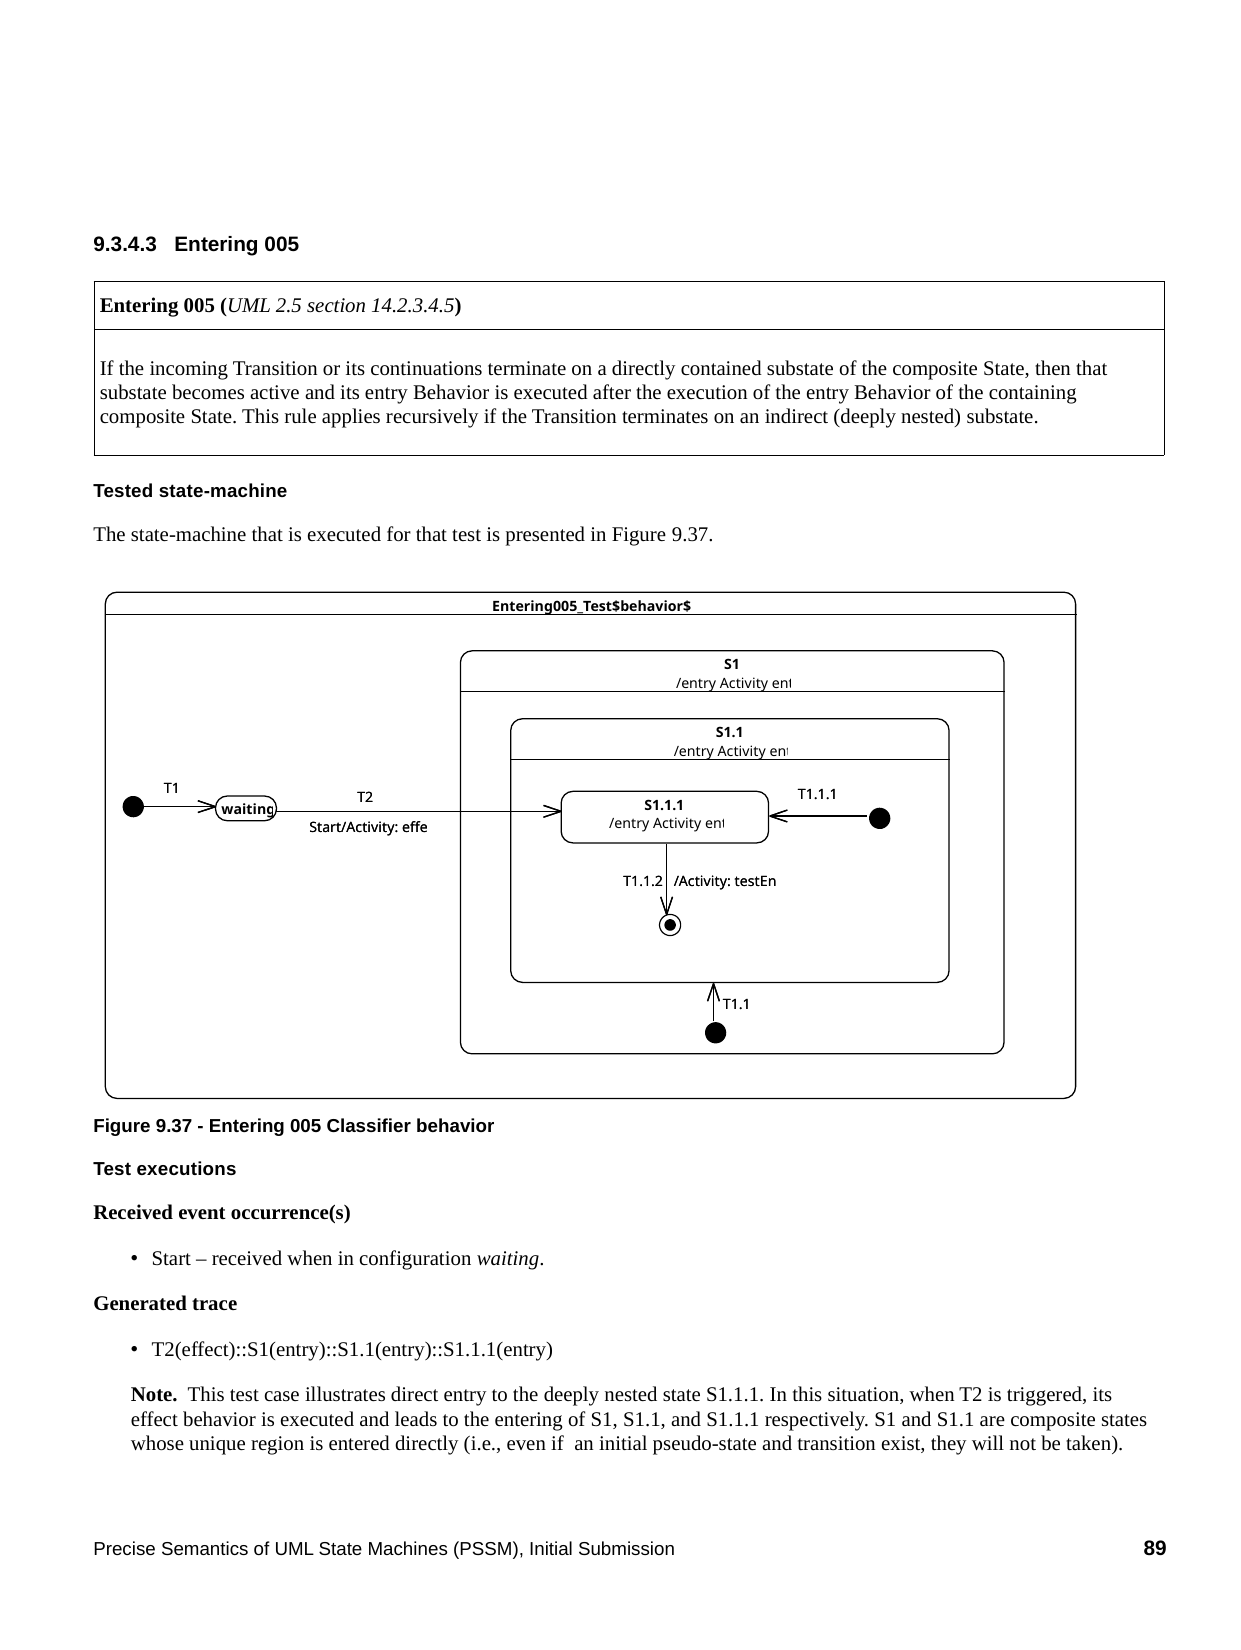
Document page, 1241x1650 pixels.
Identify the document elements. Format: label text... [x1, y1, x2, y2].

subtitle Tested state-machine [93, 480, 1164, 501]
subtitle Test executions [93, 567, 1164, 1179]
list T2(effect)::S1(entry)::S1.1(entry)::S1.1.1(entry) [131, 1336, 1164, 1361]
list Start – received when in configuration waiting. [131, 1245, 1164, 1270]
text Generated trace [93, 1291, 1164, 1315]
text Note. This test case illustrates direct entry to the deeply nested state S1.1.1. In this situation, when T2 is triggered, its effect behavior is executed and leads to the entering of S1, S1.1, and S1.1.1 respectively. S1 and S1.1 are composite states whose unique region is entered directly (i.e., even if an initial pseudo-state and transition exist, they will not be taken). [131, 1382, 1164, 1454]
text Figure 9.37 - Entering 005 Classifier behavior [93, 580, 1089, 1137]
subtitle Entering 005 [93, 231, 1164, 256]
table_cell If the incoming Transition or its continuations terminate on a directly contained substate of the composite State, then that substate becomes active and its entry Behavior is executed after the execution of the entry Behavior of the containing composite State. This rule applies recursively if the Transition terminates on an indirect (deeply nested) substate. [95, 330, 1164, 454]
text Received event occurrence(s) [93, 1200, 1164, 1224]
table_header Entering 005 (UML 2.5 section 14.2.3.4.5) [95, 282, 1164, 329]
text The state-machine that is executed for that test is presented in Figure 9.37. [93, 522, 1164, 546]
